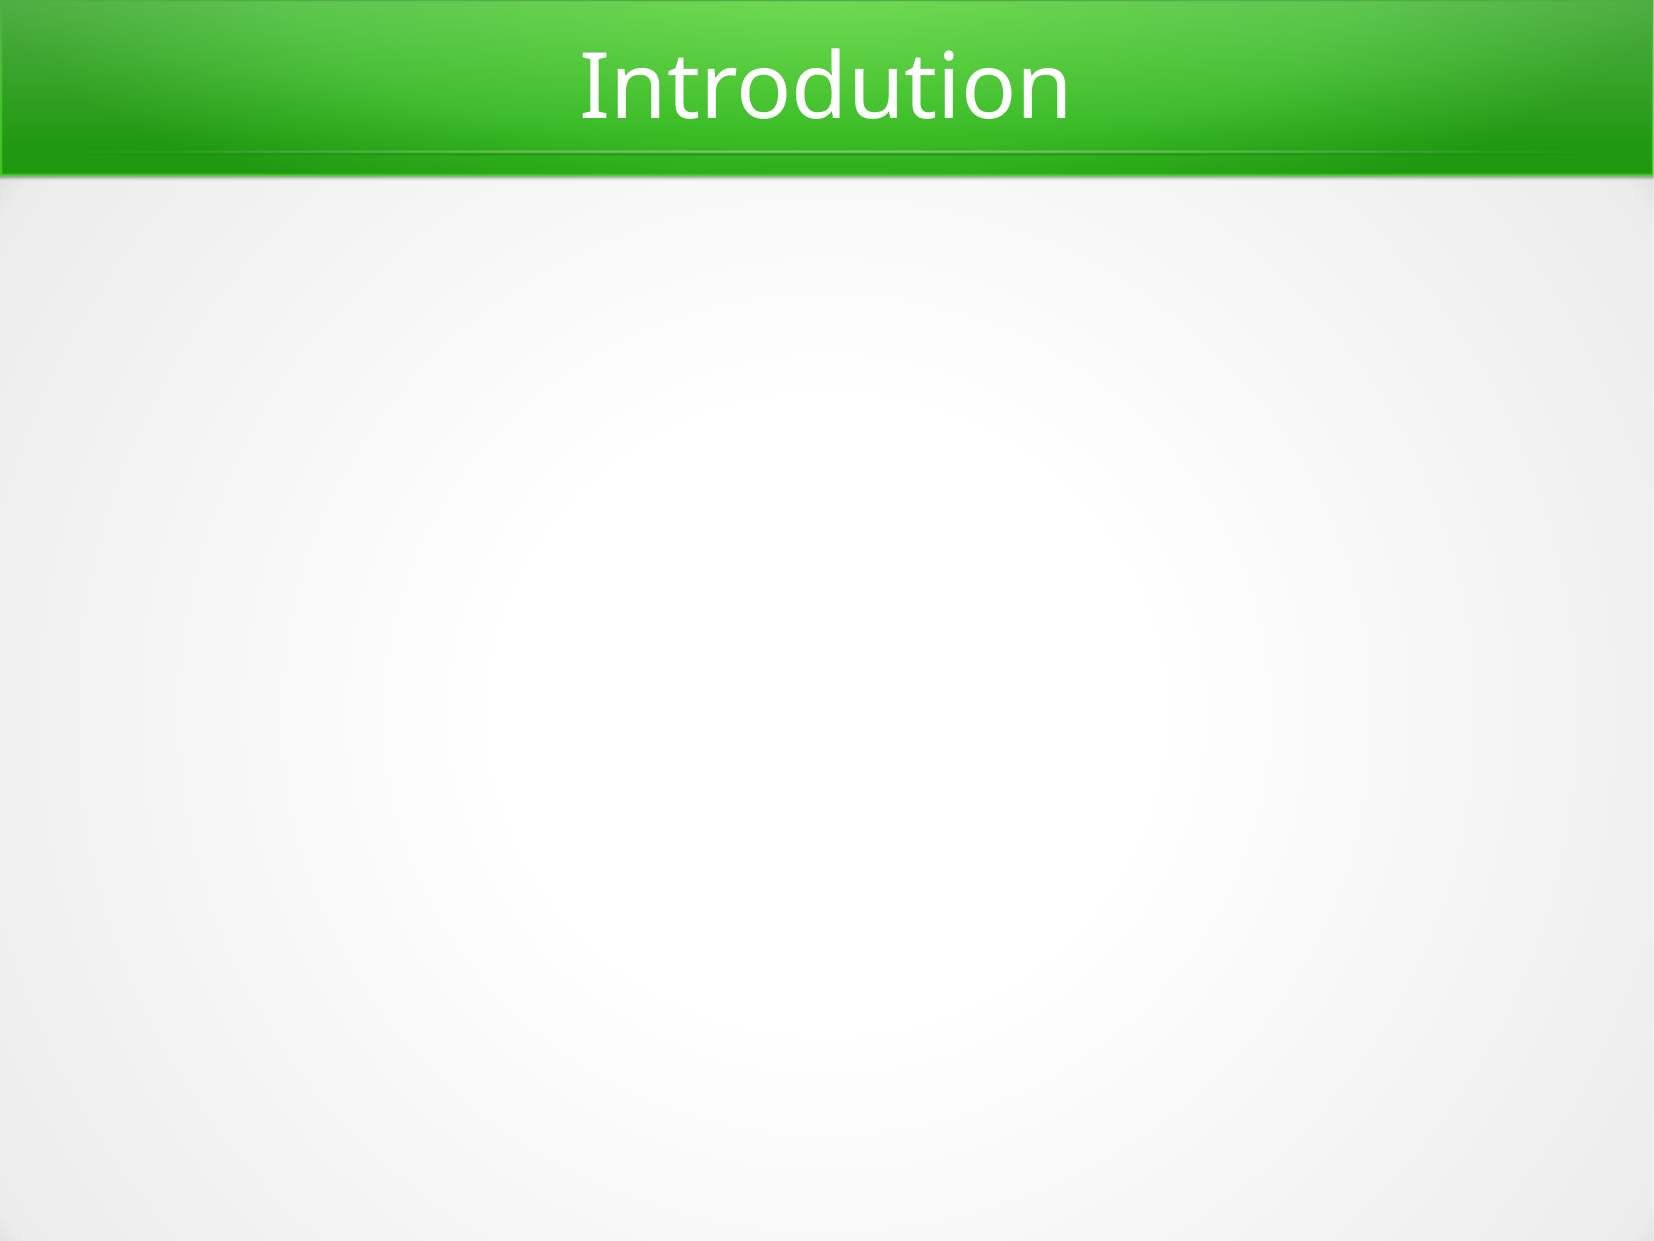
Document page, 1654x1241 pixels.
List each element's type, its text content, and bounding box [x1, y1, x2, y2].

picture [0, 0, 1654, 1241]
title Introdution [82, 11, 1571, 154]
